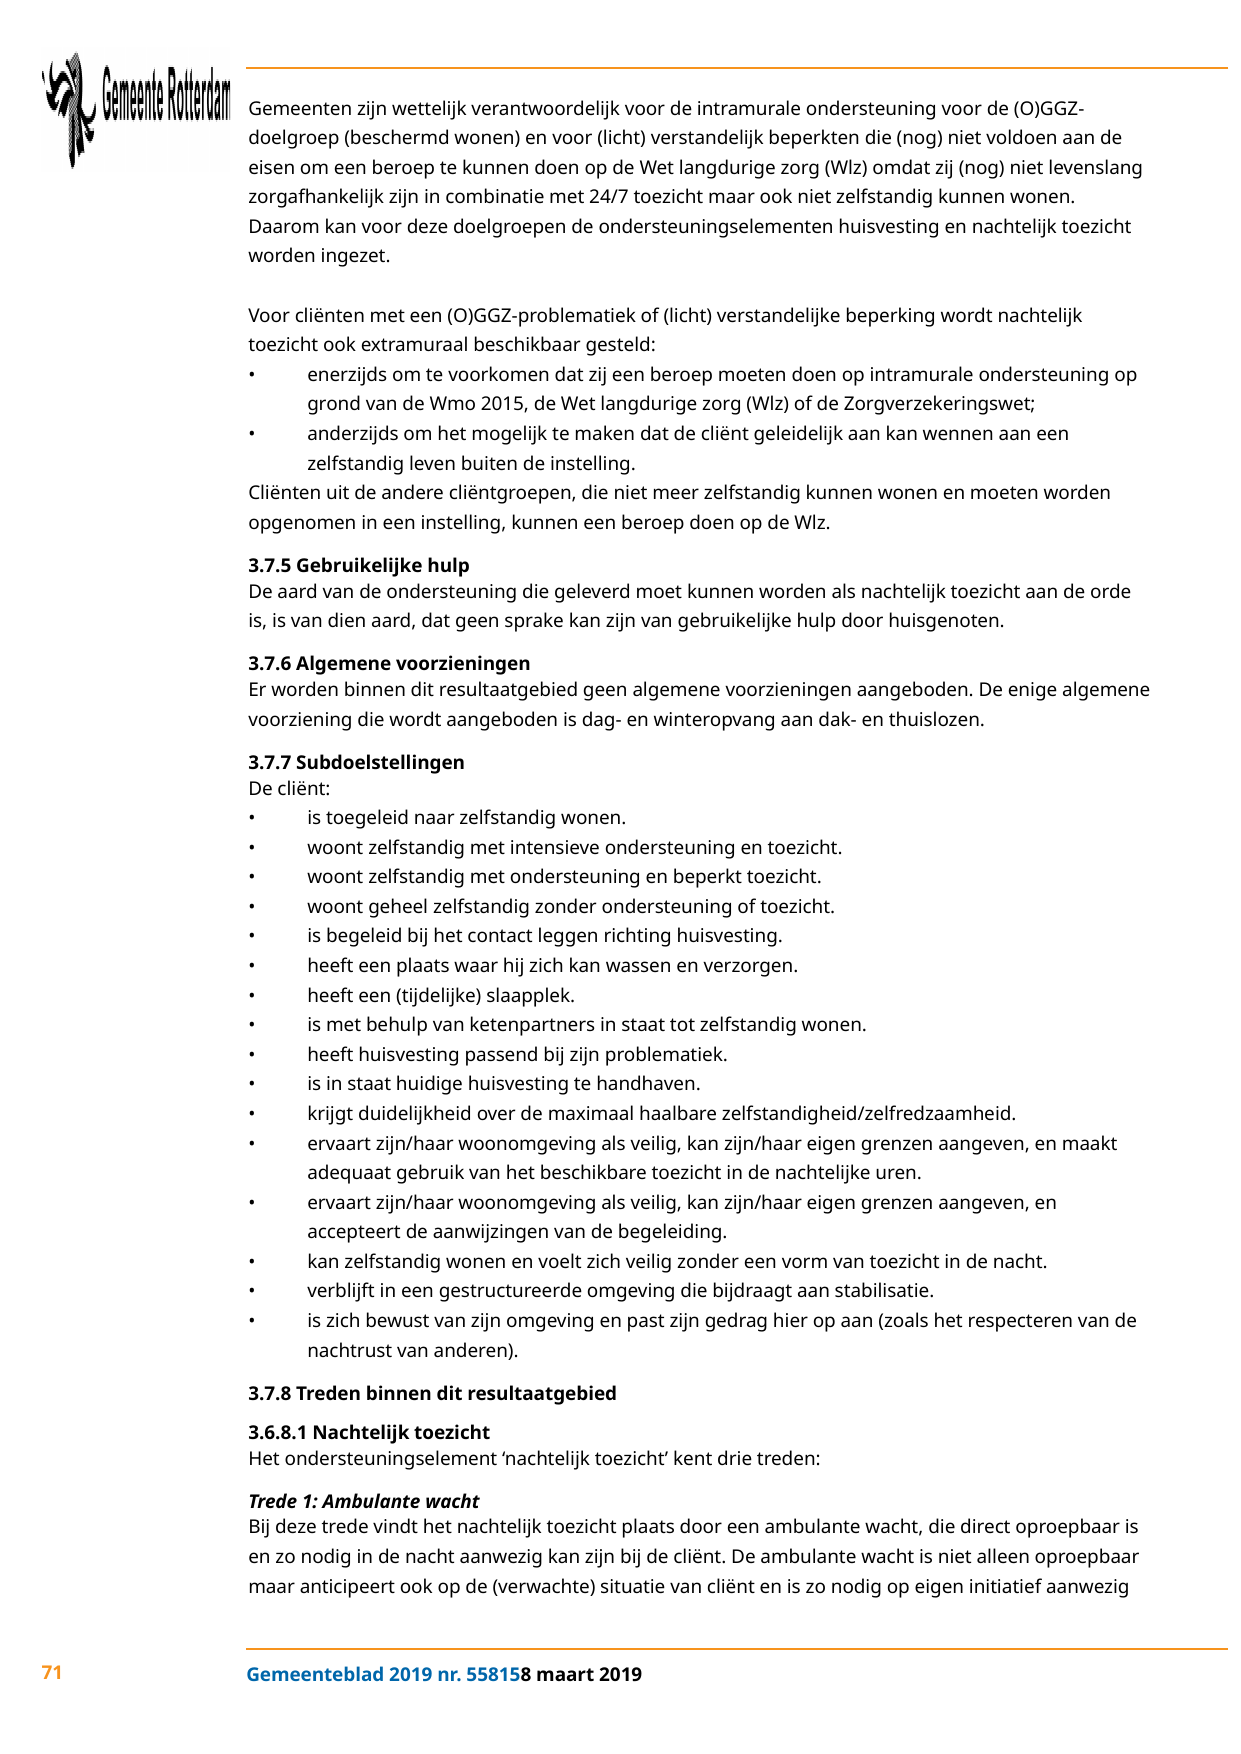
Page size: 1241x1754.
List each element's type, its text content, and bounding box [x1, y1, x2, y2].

list is toegeleid naar zelfstandig wonen. [248, 804, 1152, 830]
text Er worden binnen dit resultaatgebied geen algemene voorzieningen aangeboden. De enige algemene voorziening die wordt aangeboden is dag- en winteropvang aan dak- en thuislozen. [248, 676, 1152, 732]
list verblijft in een gestructureerde omgeving die bijdraagt aan stabilisatie. [248, 1278, 1152, 1303]
text 3.7.8 Treden binnen dit resultaatgebied [248, 1380, 1152, 1406]
list woont geheel zelfstandig zonder ondersteuning of toezicht. [248, 893, 1152, 919]
text De aard van de ondersteuning die geleverd moet kunnen worden als nachtelijk toezicht aan de orde is, is van dien aard, dat geen sprake kan zijn van gebruikelijke hulp door huisgenoten. [248, 578, 1152, 633]
text 3.7.5 Gebruikelijke hulp [248, 552, 1152, 578]
list is in staat huidige huisvesting te handhaven. [248, 1071, 1152, 1096]
list krijgt duidelijkheid over de maximaal haalbare zelfstandigheid/zelfredzaamheid. [248, 1100, 1152, 1126]
list anderzijds om het mogelijk te maken dat de cliënt geleidelijk aan kan wennen aan een zelfstandig leven buiten de instelling. [248, 420, 1152, 476]
text Trede 1: Ambulante wacht [248, 1488, 1152, 1514]
text Gemeenten zijn wettelijk verantwoordelijk voor de intramurale ondersteuning voor de (O)GGZ-doelgroep (beschermd wonen) en voor (licht) verstandelijk beperkten die (nog) niet voldoen aan de eisen om een beroep te kunnen doen op de Wet langdurige zorg (Wlz) omdat zij (nog) niet levenslang zorgafhankelijk zijn in combinatie met 24/7 toezicht maar ook niet zelfstandig kunnen wonen. Daarom kan voor deze doelgroepen de ondersteuningselementen huisvesting en nachtelijk toezicht worden ingezet. [248, 95, 1152, 268]
list heeft een (tijdelijke) slaapplek. [248, 982, 1152, 1007]
list enerzijds om te voorkomen dat zij een beroep moeten doen op intramurale ondersteuning op grond van de Wmo 2015, de Wet langdurige zorg (Wlz) of de Zorgverzekeringswet; [248, 361, 1152, 416]
list ervaart zijn/haar woonomgeving als veilig, kan zijn/haar eigen grenzen aangeven, en maakt adequaat gebruik van het beschikbare toezicht in de nachtelijke uren. [248, 1130, 1152, 1185]
text Cliënten uit de andere cliëntgroepen, die niet meer zelfstandig kunnen wonen en moeten worden opgenomen in een instelling, kunnen een beroep doen op de Wlz. [248, 479, 1152, 535]
list is zich bewust van zijn omgeving en past zijn gedrag hier op aan (zoals het respecteren van de nachtrust van anderen). [248, 1307, 1152, 1362]
list is begeleid bij het contact leggen richting huisvesting. [248, 923, 1152, 948]
list heeft huisvesting passend bij zijn problematiek. [248, 1041, 1152, 1067]
list ervaart zijn/haar woonomgeving als veilig, kan zijn/haar eigen grenzen aangeven, en accepteert de aanwijzingen van de begeleiding. [248, 1189, 1152, 1244]
text 3.7.6 Algemene voorzieningen [248, 651, 1152, 676]
text 3.6.8.1 Nachtelijk toezicht [248, 1419, 1152, 1445]
list woont zelfstandig met ondersteuning en beperkt toezicht. [248, 863, 1152, 889]
list is met behulp van ketenpartners in staat tot zelfstandig wonen. [248, 1011, 1152, 1037]
list woont zelfstandig met intensieve ondersteuning en toezicht. [248, 834, 1152, 859]
text Voor cliënten met een (O)GGZ-problematiek of (licht) verstandelijke beperking wordt nachtelijk toezicht ook extramuraal beschikbaar gesteld: [248, 302, 1152, 357]
text Bij deze trede vindt het nachtelijk toezicht plaats door een ambulante wacht, die direct oproepbaar is en zo nodig in de nacht aanwezig kan zijn bij de cliënt. De ambulante wacht is niet alleen oproepbaar maar anticipeert ook op de (verwachte) situatie van cliënt en is zo nodig op eigen initiatief aanwezig [248, 1514, 1152, 1599]
text Het ondersteuningselement ‘nachtelijk toezicht’ kent drie treden: [248, 1445, 1152, 1471]
text 3.7.7 Subdoelstellingen [248, 749, 1152, 775]
picture [41, 47, 231, 172]
list kan zelfstandig wonen en voelt zich veilig zonder een vorm van toezicht in de nacht. [248, 1248, 1152, 1274]
text De cliënt: [248, 775, 1152, 800]
list heeft een plaats waar hij zich kan wassen en verzorgen. [248, 952, 1152, 978]
